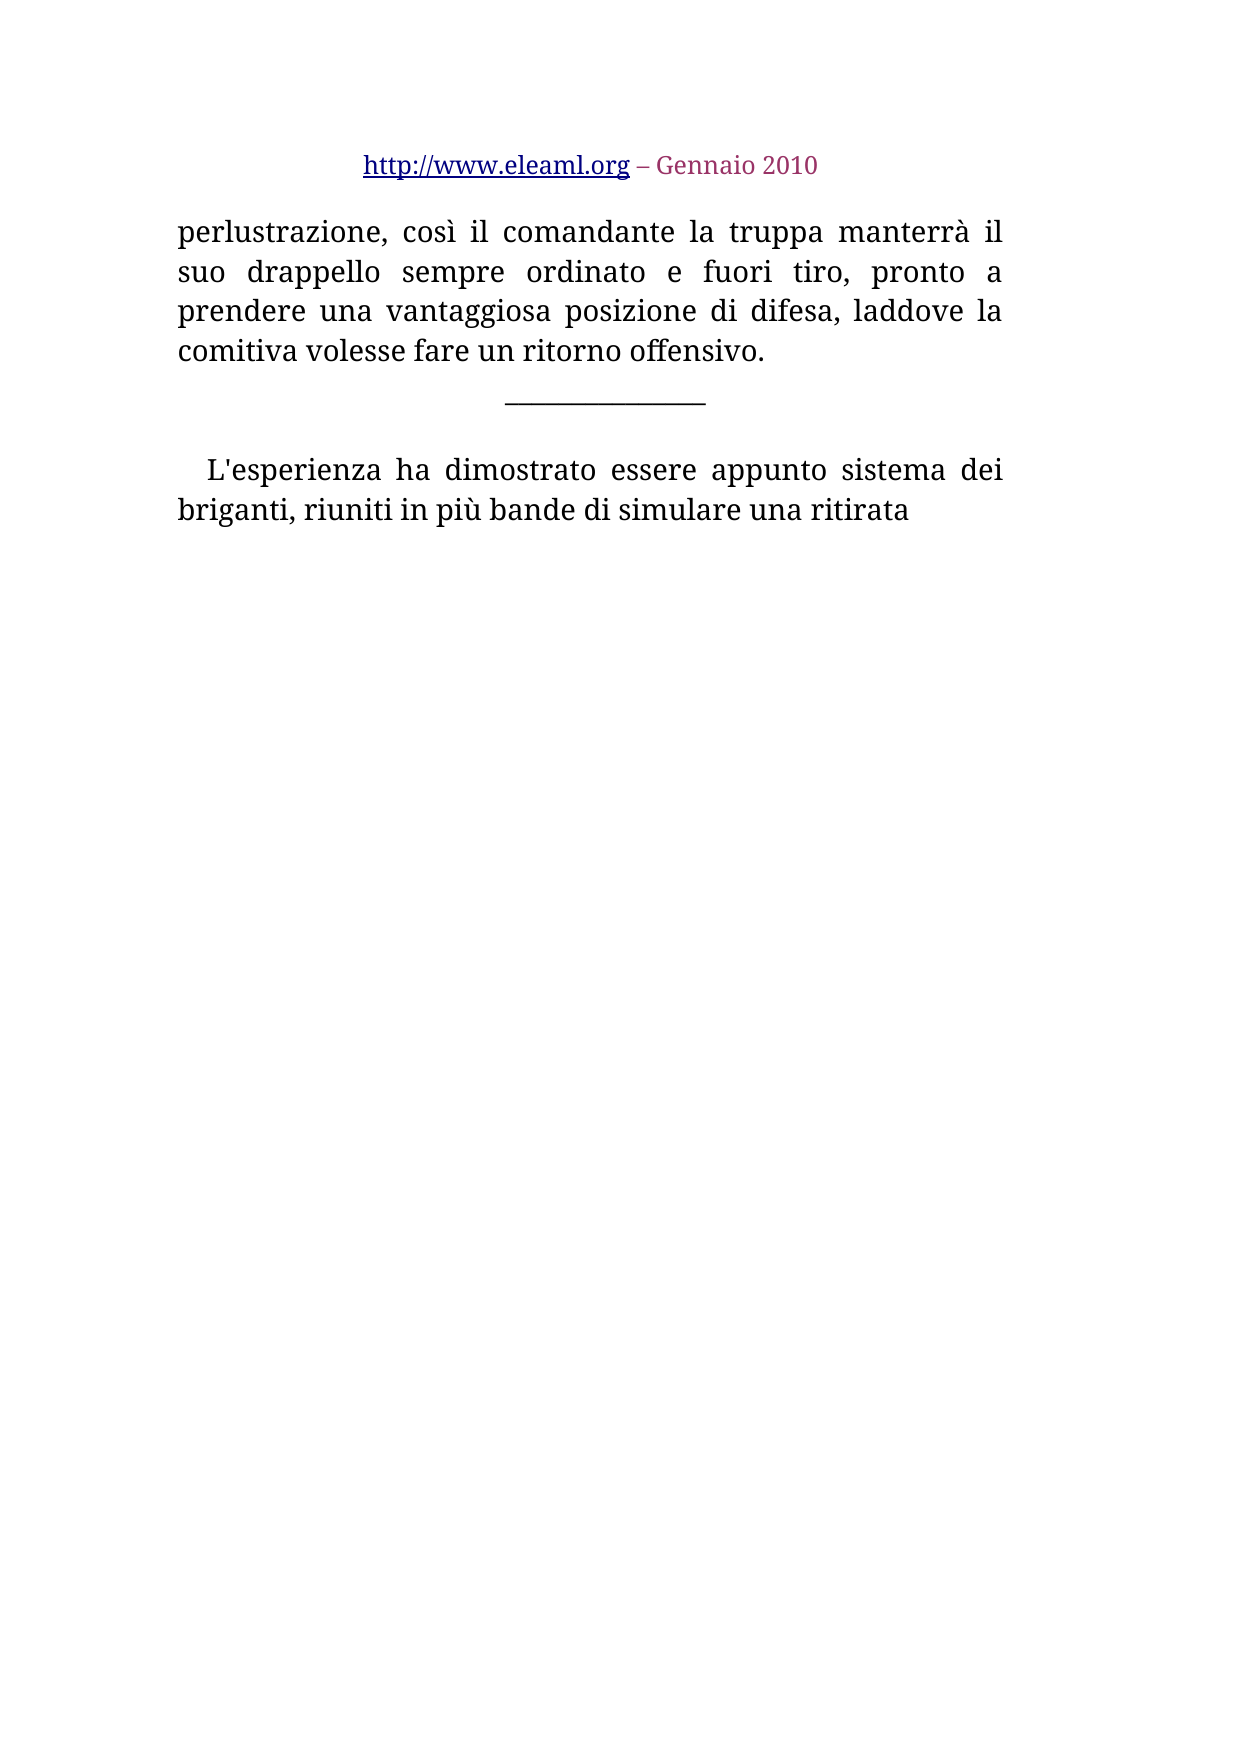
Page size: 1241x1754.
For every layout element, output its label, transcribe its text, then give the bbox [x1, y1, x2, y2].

text perlustrazione, così il comandante la truppa manterrà il suo drappello sempre ordinato e fuori tiro, pronto a prendere una vantaggiosa posizione di difesa, laddove la comitiva volesse fare un ritorno offensivo. [177, 211, 1004, 370]
text _______________ [177, 370, 1004, 409]
text L'esperienza ha dimostrato essere appunto sistema dei briganti, riuniti in più bande di simulare una ritirata [177, 449, 1004, 529]
